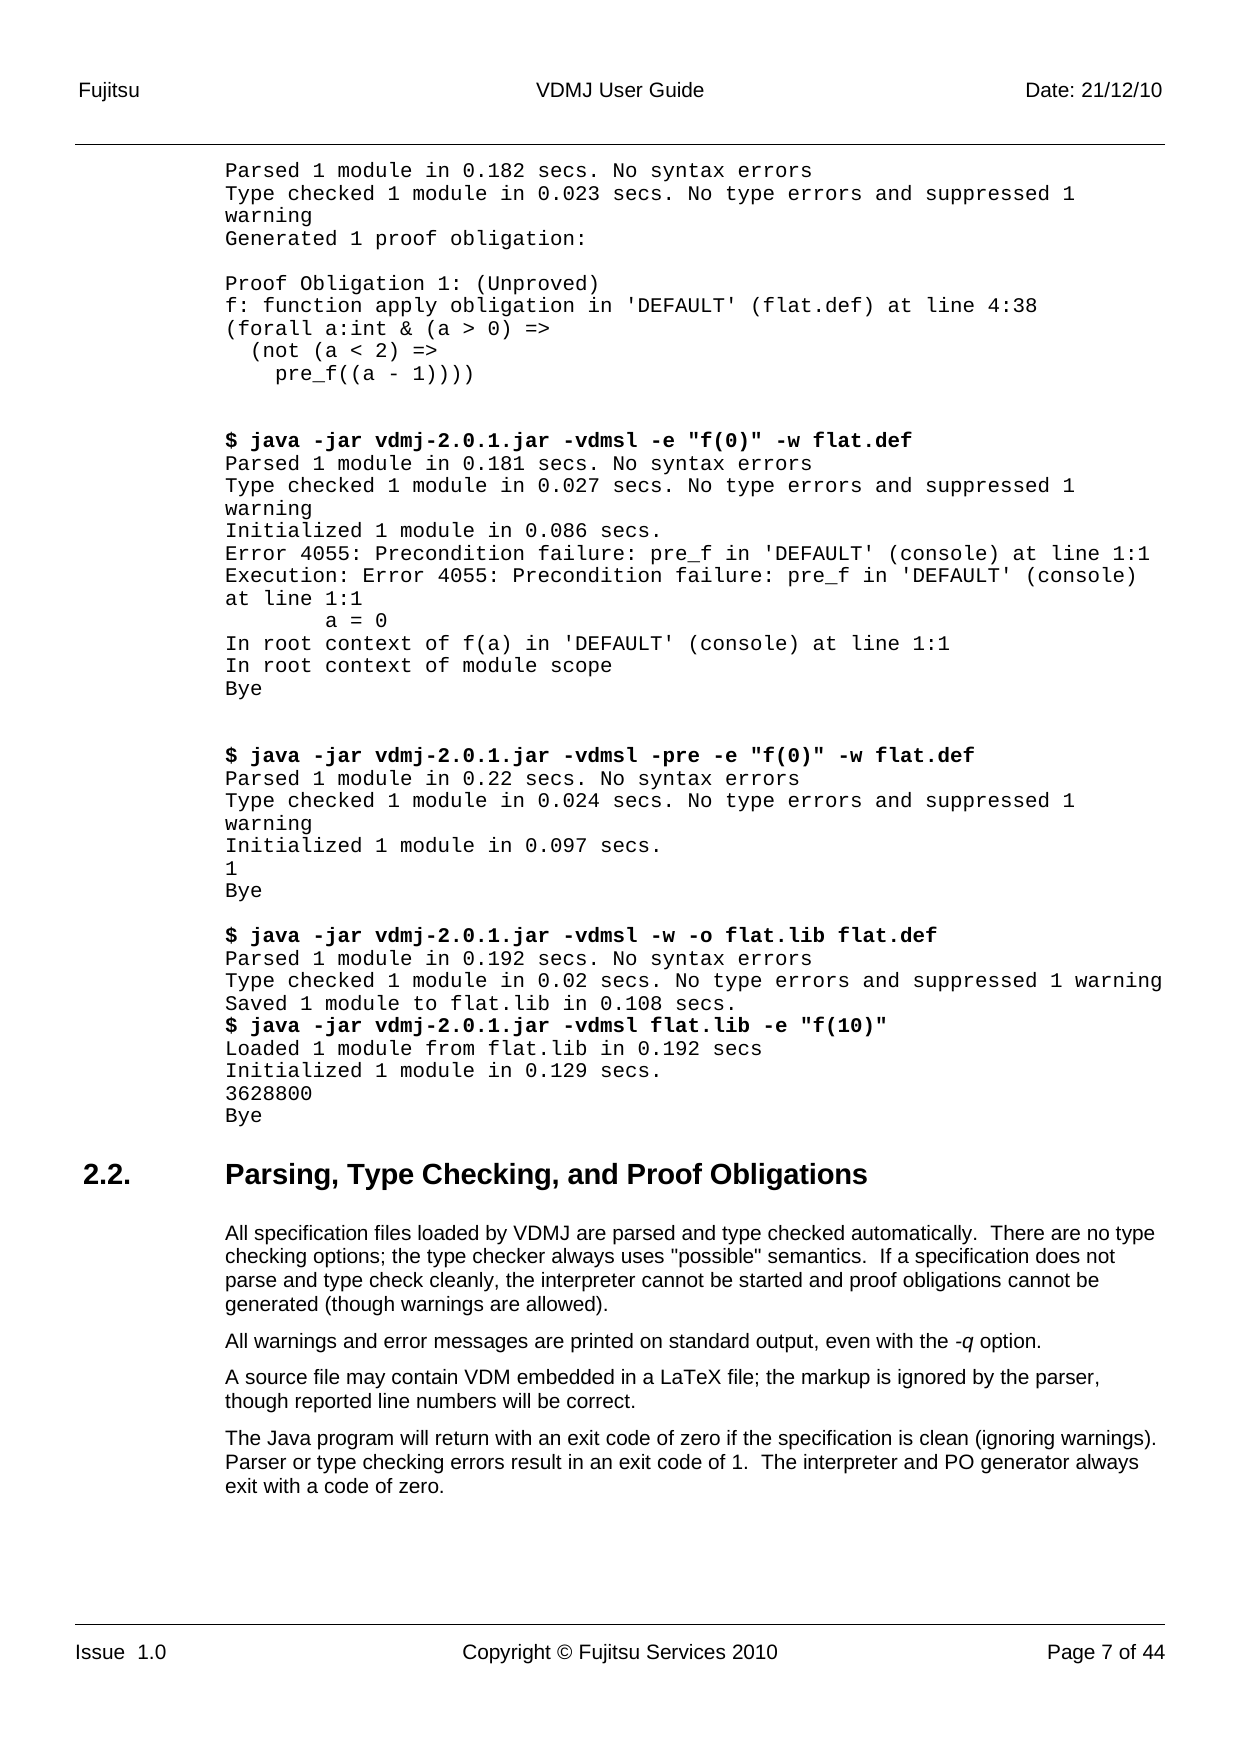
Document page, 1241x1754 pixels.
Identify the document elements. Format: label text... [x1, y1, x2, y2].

text A source file may contain VDM embedded in a LaTeX file; the markup is ignored by the parser, though reported line numbers will be correct. [225, 1366, 1165, 1413]
text Type checked 1 module in 0.024 secs. No type errors and suppressed 1 warning [225, 790, 1165, 835]
text Parsed 1 module in 0.22 secs. No syntax errors [225, 767, 1165, 790]
text Type checked 1 module in 0.02 secs. No type errors and suppressed 1 warning [225, 970, 1165, 992]
text Type checked 1 module in 0.027 secs. No type errors and suppressed 1 warning [225, 475, 1165, 520]
text a = 0 [225, 610, 1165, 632]
text pre_f((a - 1)))) [225, 362, 1165, 385]
text Bye [225, 677, 1165, 700]
text $ java -jar vdmj-2.0.1.jar -vdmsl -w -o flat.lib flat.def [225, 925, 1165, 947]
text Type checked 1 module in 0.023 secs. No type errors and suppressed 1 warning [225, 182, 1165, 227]
text All warnings and error messages are printed on standard output, even with the -q option. [225, 1329, 1165, 1353]
text Parsed 1 module in 0.181 secs. No syntax errors [225, 452, 1165, 475]
text The Java program will return with an exit code of zero if the specification is clean (ignoring warnings). Parser or type checking errors result in an exit code of 1. The interpreter and PO generator always exit with a code of zero. [225, 1426, 1165, 1498]
text (forall a:int & (a > 0) => [225, 317, 1165, 340]
text Parsed 1 module in 0.192 secs. No syntax errors [225, 947, 1165, 970]
text Bye [225, 880, 1165, 902]
text Error 4055: Precondition failure: pre_f in 'DEFAULT' (console) at line 1:1 [225, 542, 1165, 565]
text Initialized 1 module in 0.129 secs. [225, 1060, 1165, 1082]
text $ java -jar vdmj-2.0.1.jar -vdmsl -e "f(0)" -w flat.def [225, 430, 1165, 452]
text Initialized 1 module in 0.086 secs. [225, 520, 1165, 542]
text Parsed 1 module in 0.182 secs. No syntax errors [225, 160, 1165, 182]
text In root context of module scope [225, 655, 1165, 677]
text Proof Obligation 1: (Unproved) [225, 272, 1165, 295]
text All specification files loaded by VDMJ are parsed and type checked automatically. There are no type checking options; the type checker always uses "possible" semantics. If a specification does not parse and type check cleanly, the interpreter cannot be started and proof obligations cannot be generated (though warnings are allowed). [225, 1221, 1165, 1317]
text $ java -jar vdmj-2.0.1.jar -vdmsl flat.lib -e "f(10)" [225, 1015, 1165, 1037]
text In root context of f(a) in 'DEFAULT' (console) at line 1:1 [225, 632, 1165, 655]
text Initialized 1 module in 0.097 secs. [225, 835, 1165, 857]
text Loaded 1 module from flat.lib in 0.192 secs [225, 1037, 1165, 1060]
text (not (a < 2) => [225, 340, 1165, 362]
subtitle Parsing, Type Checking, and Proof Obligations [75, 1157, 1165, 1191]
text 1 [225, 857, 1165, 880]
text Bye [225, 1105, 1165, 1127]
text Generated 1 proof obligation: [225, 227, 1165, 250]
text 3628800 [225, 1082, 1165, 1105]
text f: function apply obligation in 'DEFAULT' (flat.def) at line 4:38 [225, 295, 1165, 317]
text $ java -jar vdmj-2.0.1.jar -vdmsl -pre -e "f(0)" -w flat.def [225, 745, 1165, 767]
text Execution: Error 4055: Precondition failure: pre_f in 'DEFAULT' (console) at line 1:1 [225, 565, 1165, 610]
text Saved 1 module to flat.lib in 0.108 secs. [225, 992, 1165, 1015]
